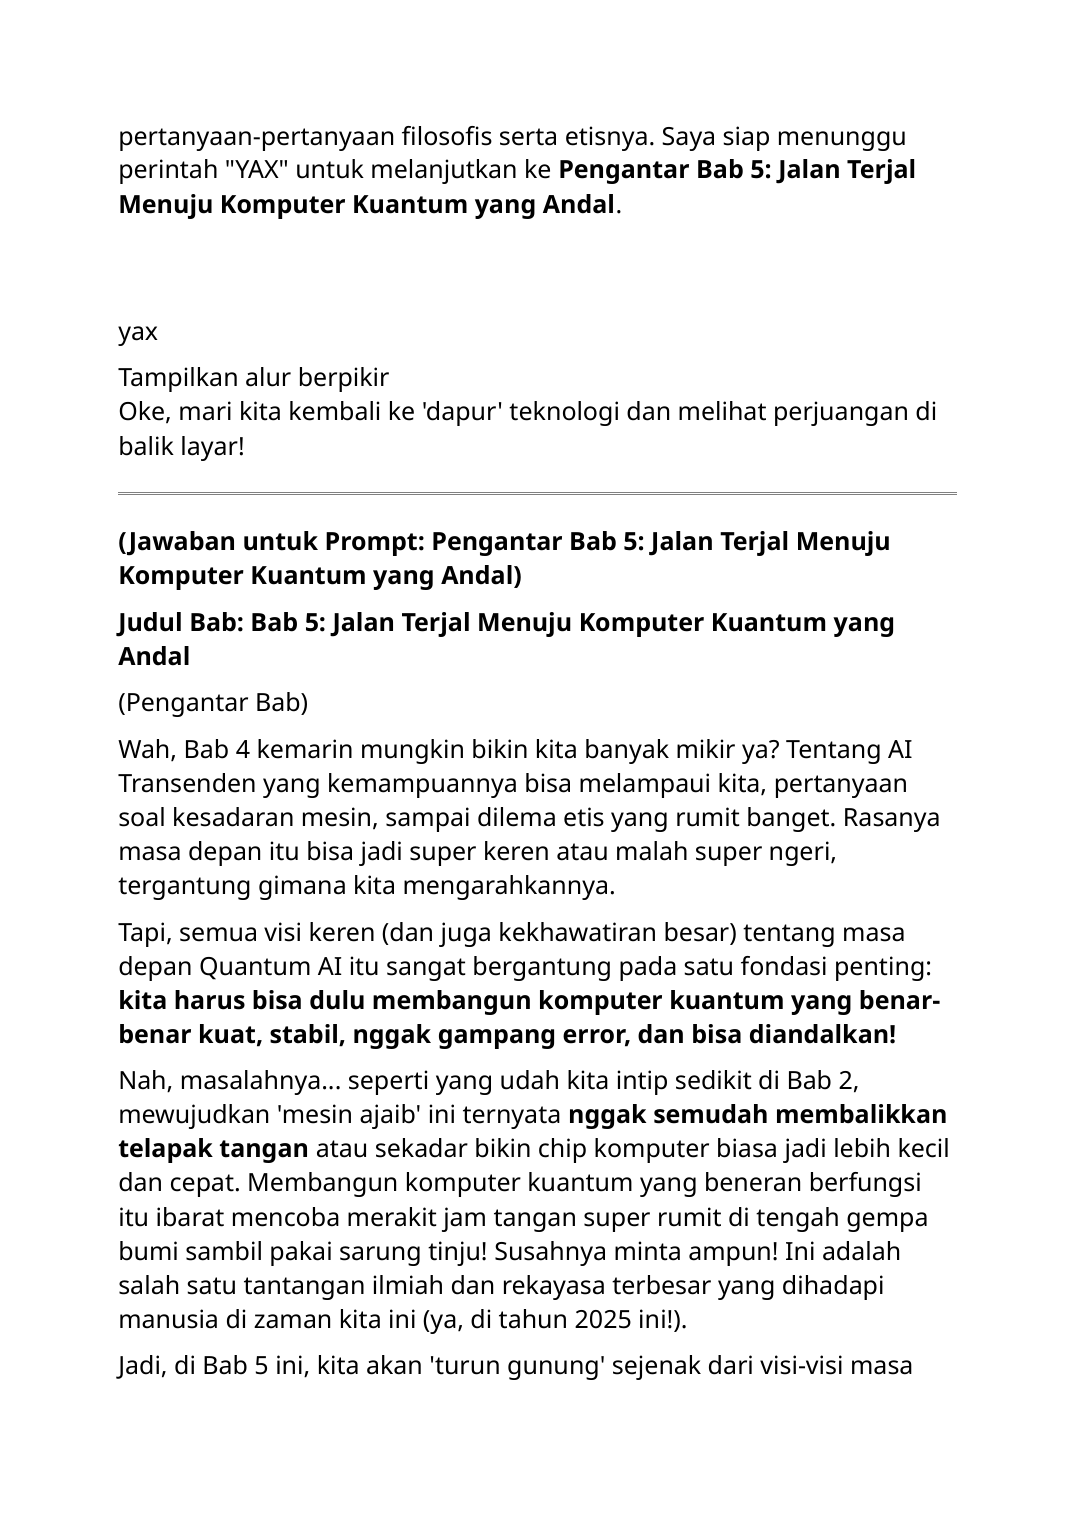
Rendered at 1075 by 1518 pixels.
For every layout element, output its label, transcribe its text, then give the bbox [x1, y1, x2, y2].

text (Jawaban untuk Prompt: Pengantar Bab 5: Jalan Terjal Menuju Komputer Kuantum yang Andal) [118, 523, 957, 592]
text yax [118, 313, 957, 347]
text (Pengantar Bab) [118, 685, 957, 719]
text Tampilkan alur berpikir [118, 360, 957, 394]
text Judul Bab: Bab 5: Jalan Terjal Menuju Komputer Kuantum yang Andal [118, 604, 957, 672]
text Oke, mari kita kembali ke 'dapur' teknologi dan melihat perjuangan di balik layar! [118, 394, 957, 462]
text Nah, masalahnya... seperti yang udah kita intip sedikit di Bab 2, mewujudkan 'mesin ajaib' ini ternyata nggak semudah membalikkan telapak tangan atau sekadar bikin chip komputer biasa jadi lebih kecil dan cepat. Membangun komputer kuantum yang beneran berfungsi itu ibarat mencoba merakit jam tangan super rumit di tengah gempa bumi sambil pakai sarung tinju! Susahnya minta ampun! Ini adalah salah satu tantangan ilmiah dan rekayasa terbesar yang dihadapi manusia di zaman kita ini (ya, di tahun 2025 ini!). [118, 1063, 957, 1335]
text Jadi, di Bab 5 ini, kita akan 'turun gunung' sejenak dari visi-visi masa [118, 1348, 957, 1382]
text Tapi, semua visi keren (dan juga kekhawatiran besar) tentang masa depan Quantum AI itu sangat bergantung pada satu fondasi penting: kita harus bisa dulu membangun komputer kuantum yang benar-benar kuat, stabil, nggak gampang error, dan bisa diandalkan! [118, 914, 957, 1050]
text Wah, Bab 4 kemarin mungkin bikin kita banyak mikir ya? Tentang AI Transenden yang kemampuannya bisa melampaui kita, pertanyaan soal kesadaran mesin, sampai dilema etis yang rumit banget. Rasanya masa depan itu bisa jadi super keren atau malah super ngeri, tergantung gimana kita mengarahkannya. [118, 731, 957, 902]
text pertanyaan-pertanyaan filosofis serta etisnya. Saya siap menunggu perintah "YAX" untuk melanjutkan ke Pengantar Bab 5: Jalan Terjal Menuju Komputer Kuantum yang Andal. [118, 118, 957, 220]
